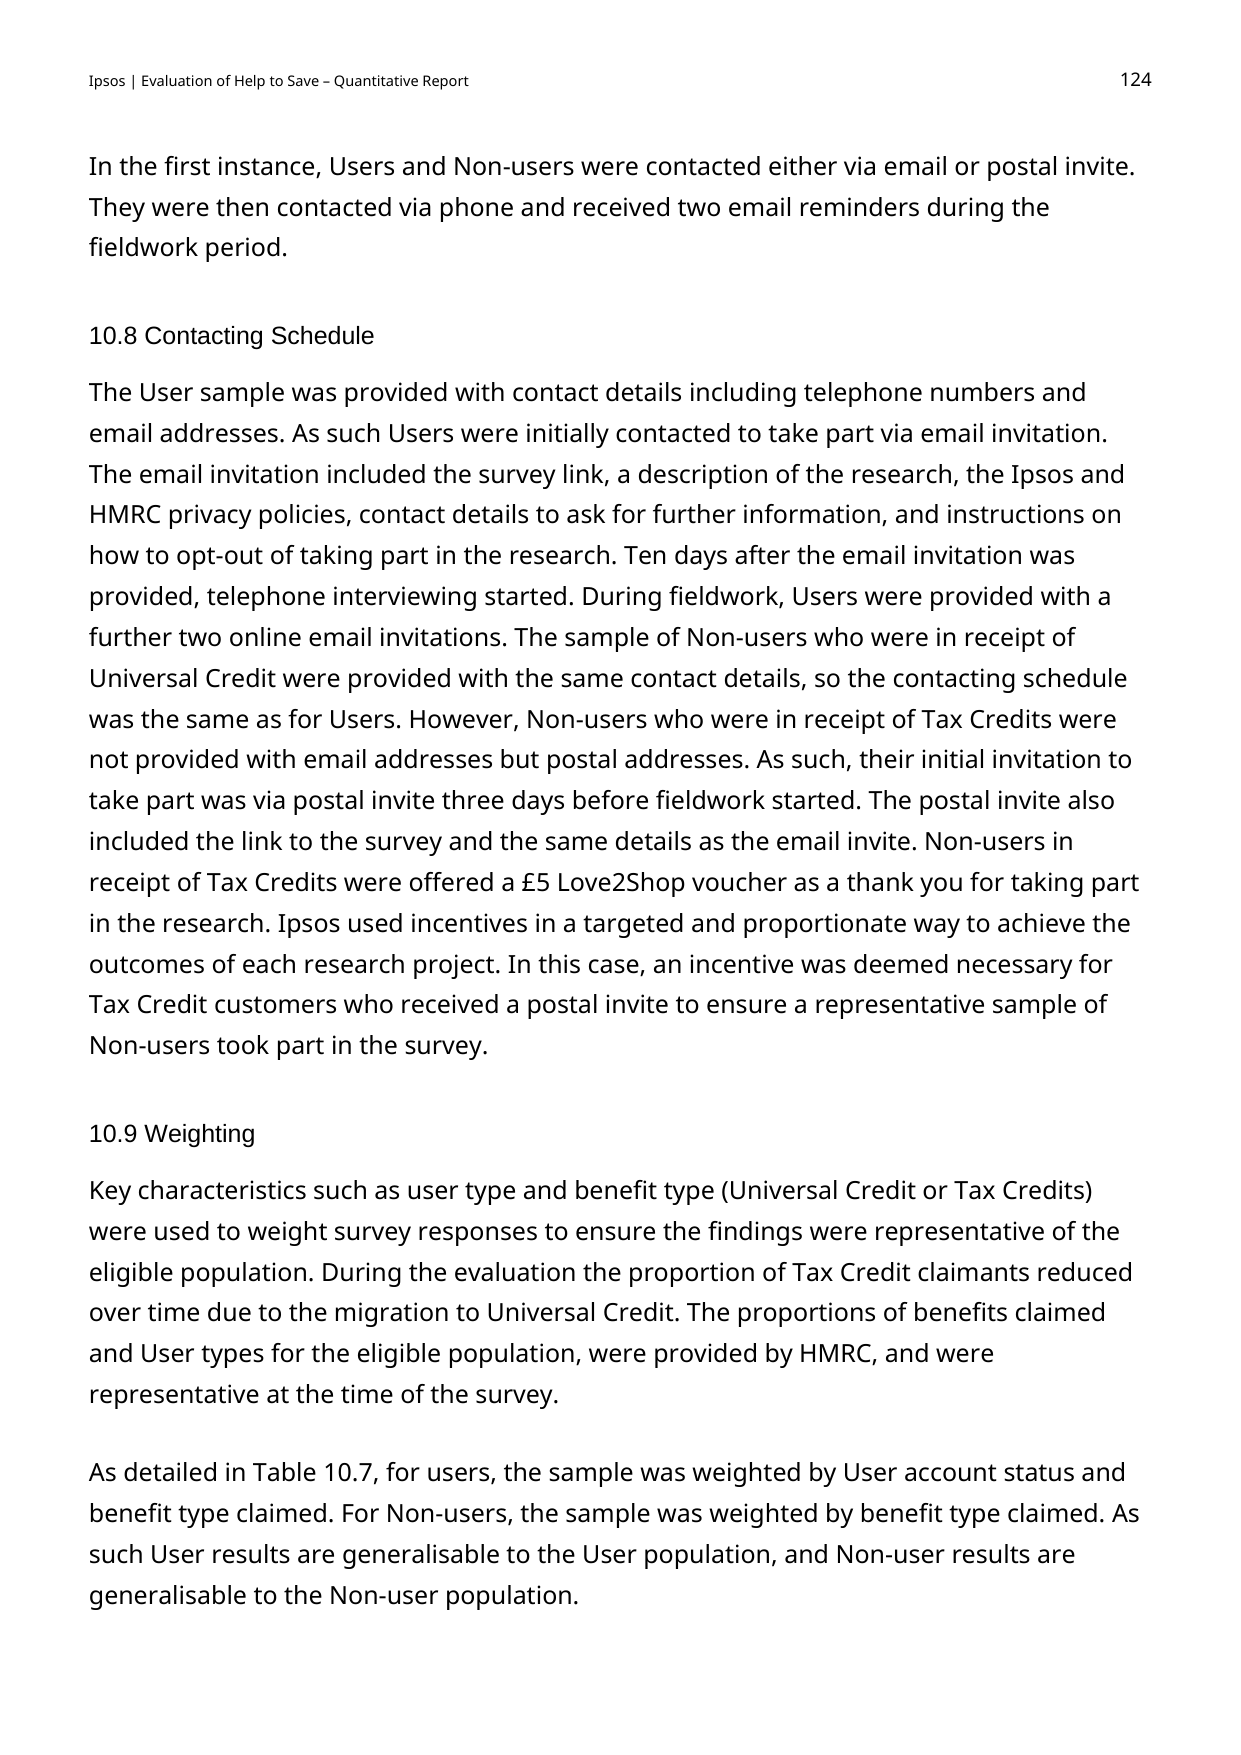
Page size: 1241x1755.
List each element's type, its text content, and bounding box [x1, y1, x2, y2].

list Key characteristics such as user type and benefit type (Universal Credit or Tax Credits) were used to weight survey responses to ensure the findings were representative of the eligible population. During the evaluation the proportion of Tax Credit claimants reduced over time due to the migration to Universal Credit. The proportions of benefits claimed and User types for the eligible population, were provided by HMRC, and were representative at the time of the survey. [89, 1172, 1152, 1411]
subtitle 10.8 Contacting Schedule [89, 321, 1152, 349]
subtitle 10.9 Weighting [89, 1119, 1152, 1147]
list As detailed in Table 10.7, for users, the sample was weighted by User account status and benefit type claimed. For Non-users, the sample was weighted by benefit type claimed. As such User results are generalisable to the User population, and Non-user results are generalisable to the Non-user population. [89, 1455, 1152, 1612]
list The User sample was provided with contact details including telephone numbers and email addresses. As such Users were initially contacted to take part via email invitation. The email invitation included the survey link, a description of the research, the Ipsos and HMRC privacy policies, contact details to ask for further information, and instructions on how to opt-out of taking part in the research. Ten days after the email invitation was provided, telephone interviewing started. During fieldwork, Users were provided with a further two online email invitations. The sample of Non-users who were in receipt of Universal Credit were provided with the same contact details, so the contacting schedule was the same as for Users. However, Non-users who were in receipt of Tax Credits were not provided with email addresses but postal addresses. As such, their initial invitation to take part was via postal invite three days before fieldwork started. The postal invite also included the link to the survey and the same details as the email invite. Non-users in receipt of Tax Credits were offered a £5 Love2Shop voucher as a thank you for taking part in the research. Ipsos used incentives in a targeted and proportionate way to achieve the outcomes of each research project. In this case, an incentive was deemed necessary for Tax Credit customers who received a postal invite to ensure a representative sample of Non-users took part in the survey. [89, 374, 1152, 1062]
list In the first instance, Users and Non-users were contacted either via email or postal invite. They were then contacted via phone and received two email reminders during the fieldwork period. [89, 148, 1152, 264]
